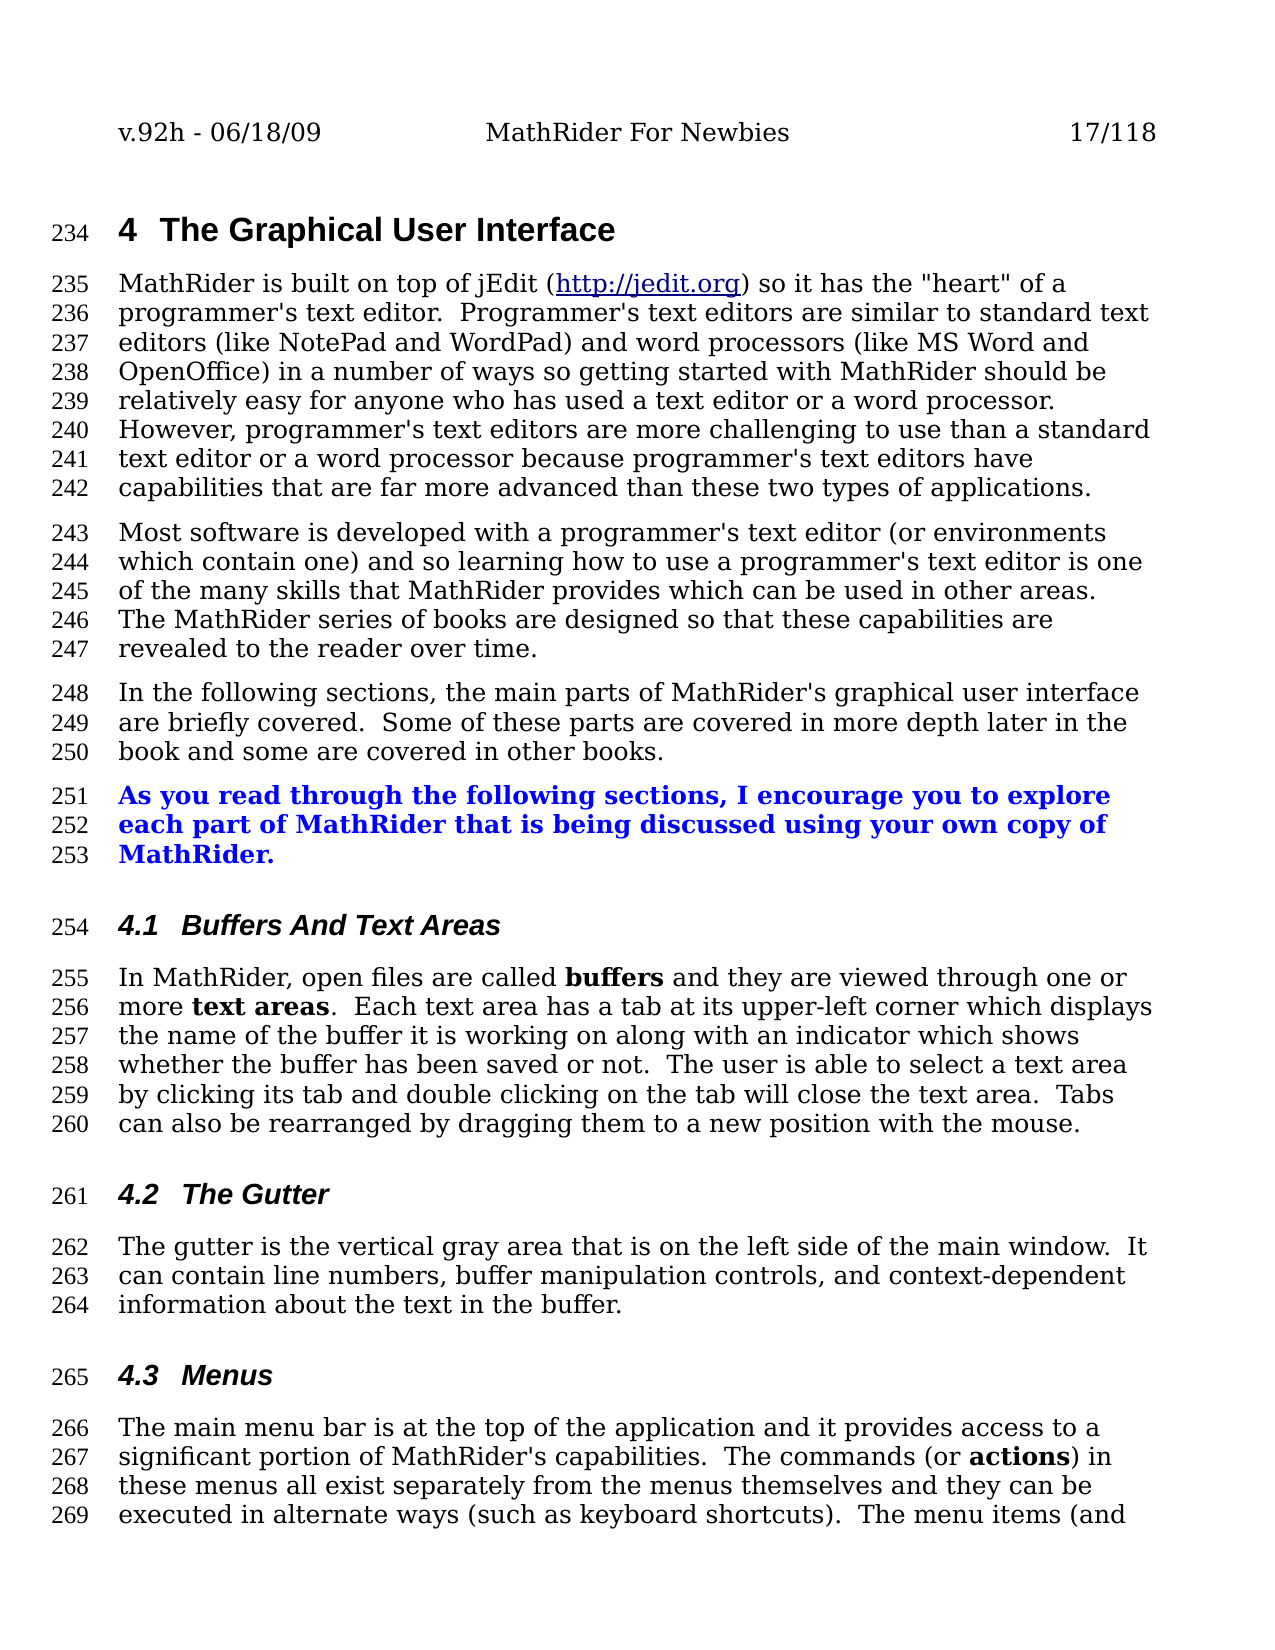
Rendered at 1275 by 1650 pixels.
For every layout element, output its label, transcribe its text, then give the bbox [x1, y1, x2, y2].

text As you read through the following sections, I encourage you to explore each part of MathRider that is being discussed using your own copy of MathRider. [118, 781, 1157, 869]
text The gutter is the vertical gray area that is on the left side of the main window. It can contain line numbers, buffer manipulation controls, and context-dependent information about the text in the buffer. [118, 1232, 1157, 1319]
text In the following sections, the main parts of MathRider's graphical user interface are briefly covered. Some of these parts are covered in more depth later in the book and some are covered in other books. [118, 678, 1157, 766]
text In MathRider, open files are called buffers and they are viewed through one or more text areas. Each text area has a tab at its upper-left corner which displays the name of the buffer it is working on along with an indicator which shows whether the buffer has been saved or not. The user is able to select a text area by clicking its tab and double clicking on the tab will close the text area. Tabs can also be rearranged by dragging them to a new position with the mouse. [118, 963, 1157, 1138]
subtitle The Gutter [118, 1177, 1157, 1211]
subtitle Menus [118, 1358, 1157, 1392]
text The main menu bar is at the top of the application and it provides access to a significant portion of MathRider's capabilities. The commands (or actions) in these menus all exist separately from the menus themselves and they can be executed in alternate ways (such as keyboard shortcuts). The menu items (and [118, 1413, 1157, 1529]
text MathRider is built on top of jEdit (http://jedit.org) so it has the "heart" of a programmer's text editor. Programmer's text editors are similar to standard text editors (like NotePad and WordPad) and word processors (like MS Word and OpenOffice) in a number of ways so getting started with MathRider should be relatively easy for anyone who has used a text editor or a word processor. However, programmer's text editors are more challenging to use than a standard text editor or a word processor because programmer's text editors have capabilities that are far more advanced than these two types of applications. [118, 269, 1157, 503]
subtitle Buffers And Text Areas [118, 908, 1157, 942]
subtitle The Graphical User Interface [118, 210, 1157, 248]
text Most software is developed with a programmer's text editor (or environments which contain one) and so learning how to use a programmer's text editor is one of the many skills that MathRider provides which can be used in other areas. The MathRider series of books are designed so that these capabilities are revealed to the reader over time. [118, 518, 1157, 663]
